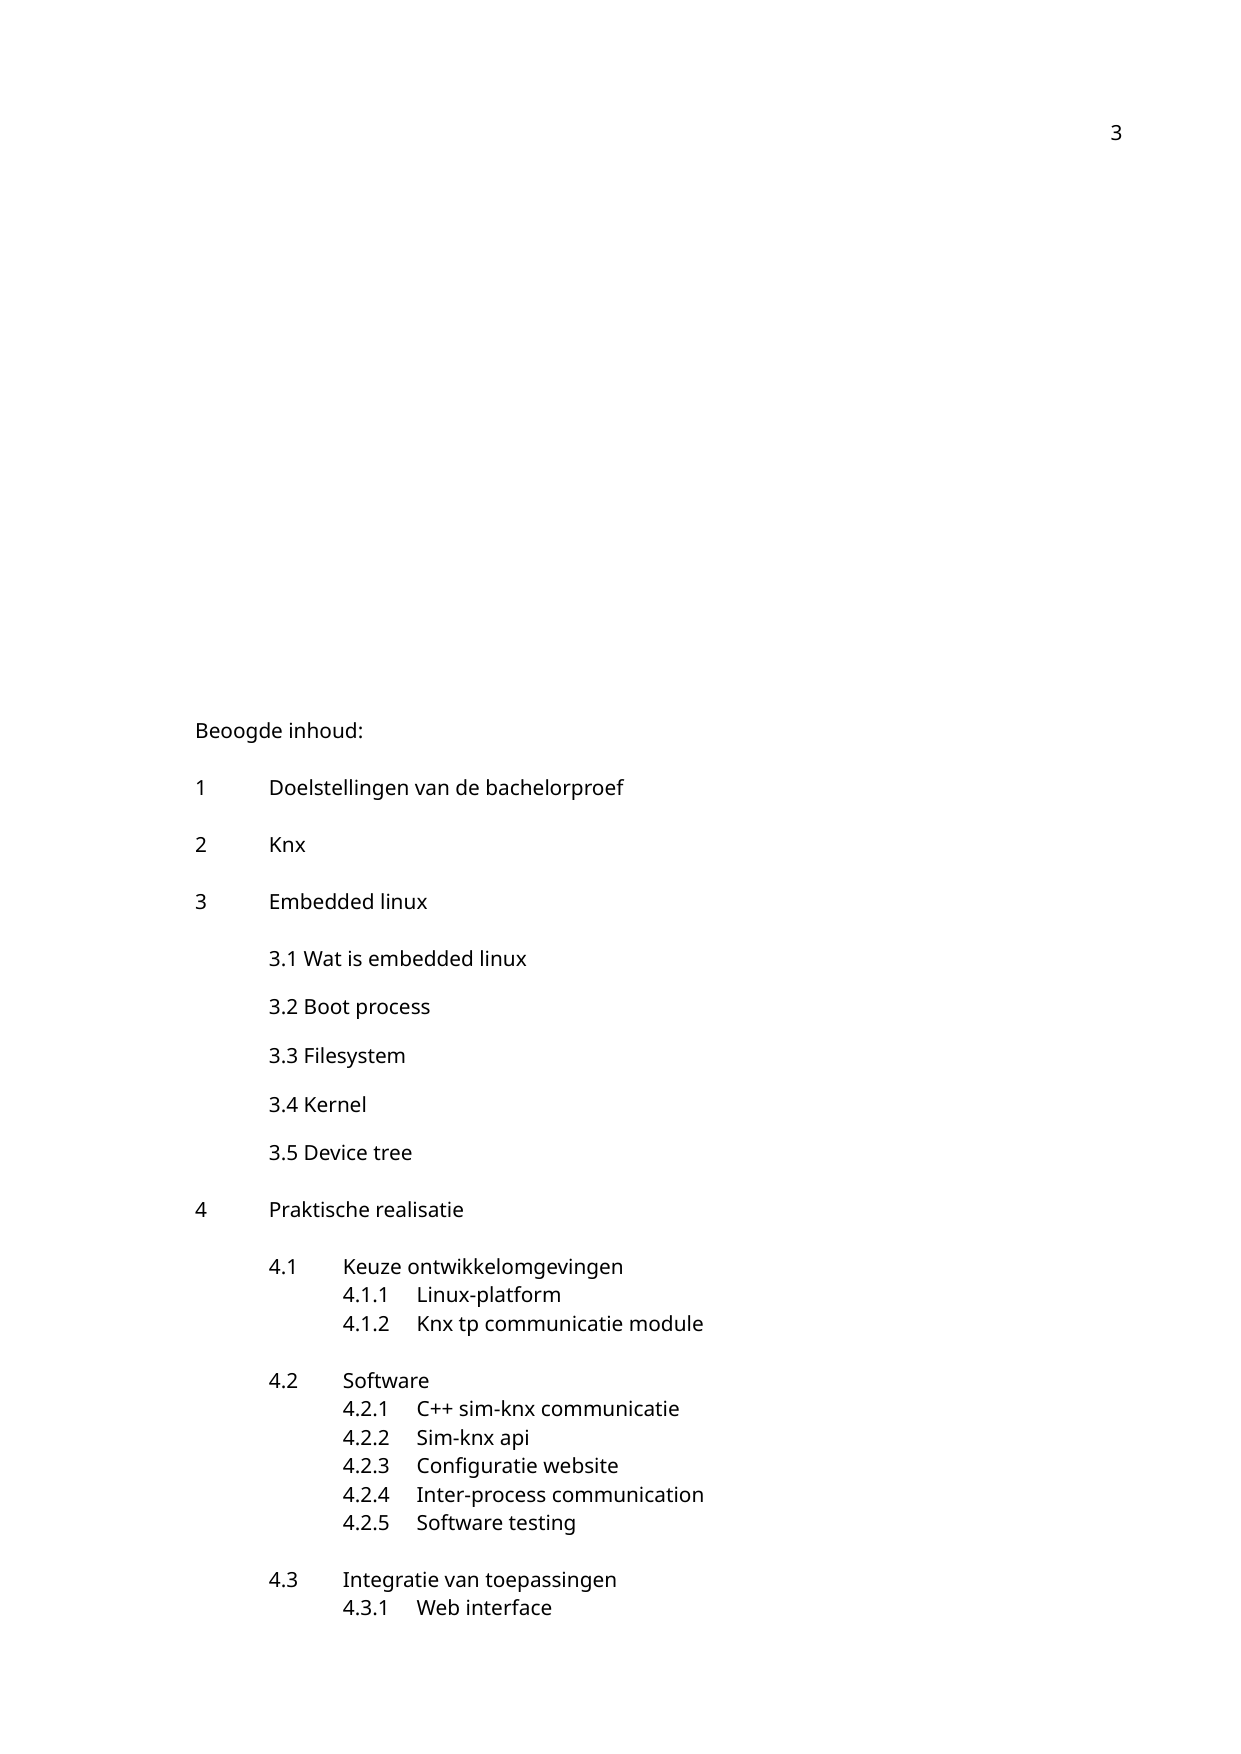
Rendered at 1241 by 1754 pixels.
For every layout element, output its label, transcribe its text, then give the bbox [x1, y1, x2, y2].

text 3 Embedded linux [195, 887, 1122, 915]
text 3.1 Wat is embedded linux [195, 944, 1122, 972]
text 3.4 Kernel [195, 1090, 1122, 1118]
text 3.3 Filesystem [195, 1041, 1122, 1069]
text 4.3 Integratie van toepassingen [195, 1565, 1122, 1593]
text 4.2.3 Configuratie website [195, 1451, 1122, 1480]
text 4.2.4 Inter-process communication [195, 1480, 1122, 1508]
text 1 Doelstellingen van de bachelorproef [195, 773, 1122, 802]
text 4.3.1 Web interface [195, 1593, 1122, 1622]
text 3.2 Boot process [195, 992, 1122, 1021]
text 2 Knx [195, 830, 1122, 858]
text Beoogde inhoud: [195, 716, 1122, 745]
text 4.1.1 Linux-platform [195, 1281, 1122, 1309]
text 4.2.2 Sim-knx api [195, 1423, 1122, 1451]
text 4.2.5 Software testing [195, 1508, 1122, 1537]
text 4.2.1 C++ sim-knx communicatie [195, 1394, 1122, 1423]
text 4 Praktische realisatie [195, 1195, 1122, 1224]
text 4.1 Keuze ontwikkelomgevingen [195, 1252, 1122, 1281]
text 3.5 Device tree [195, 1138, 1122, 1167]
text 4.1.2 Knx tp communicatie module [195, 1309, 1122, 1337]
text 4.2 Software [195, 1366, 1122, 1394]
